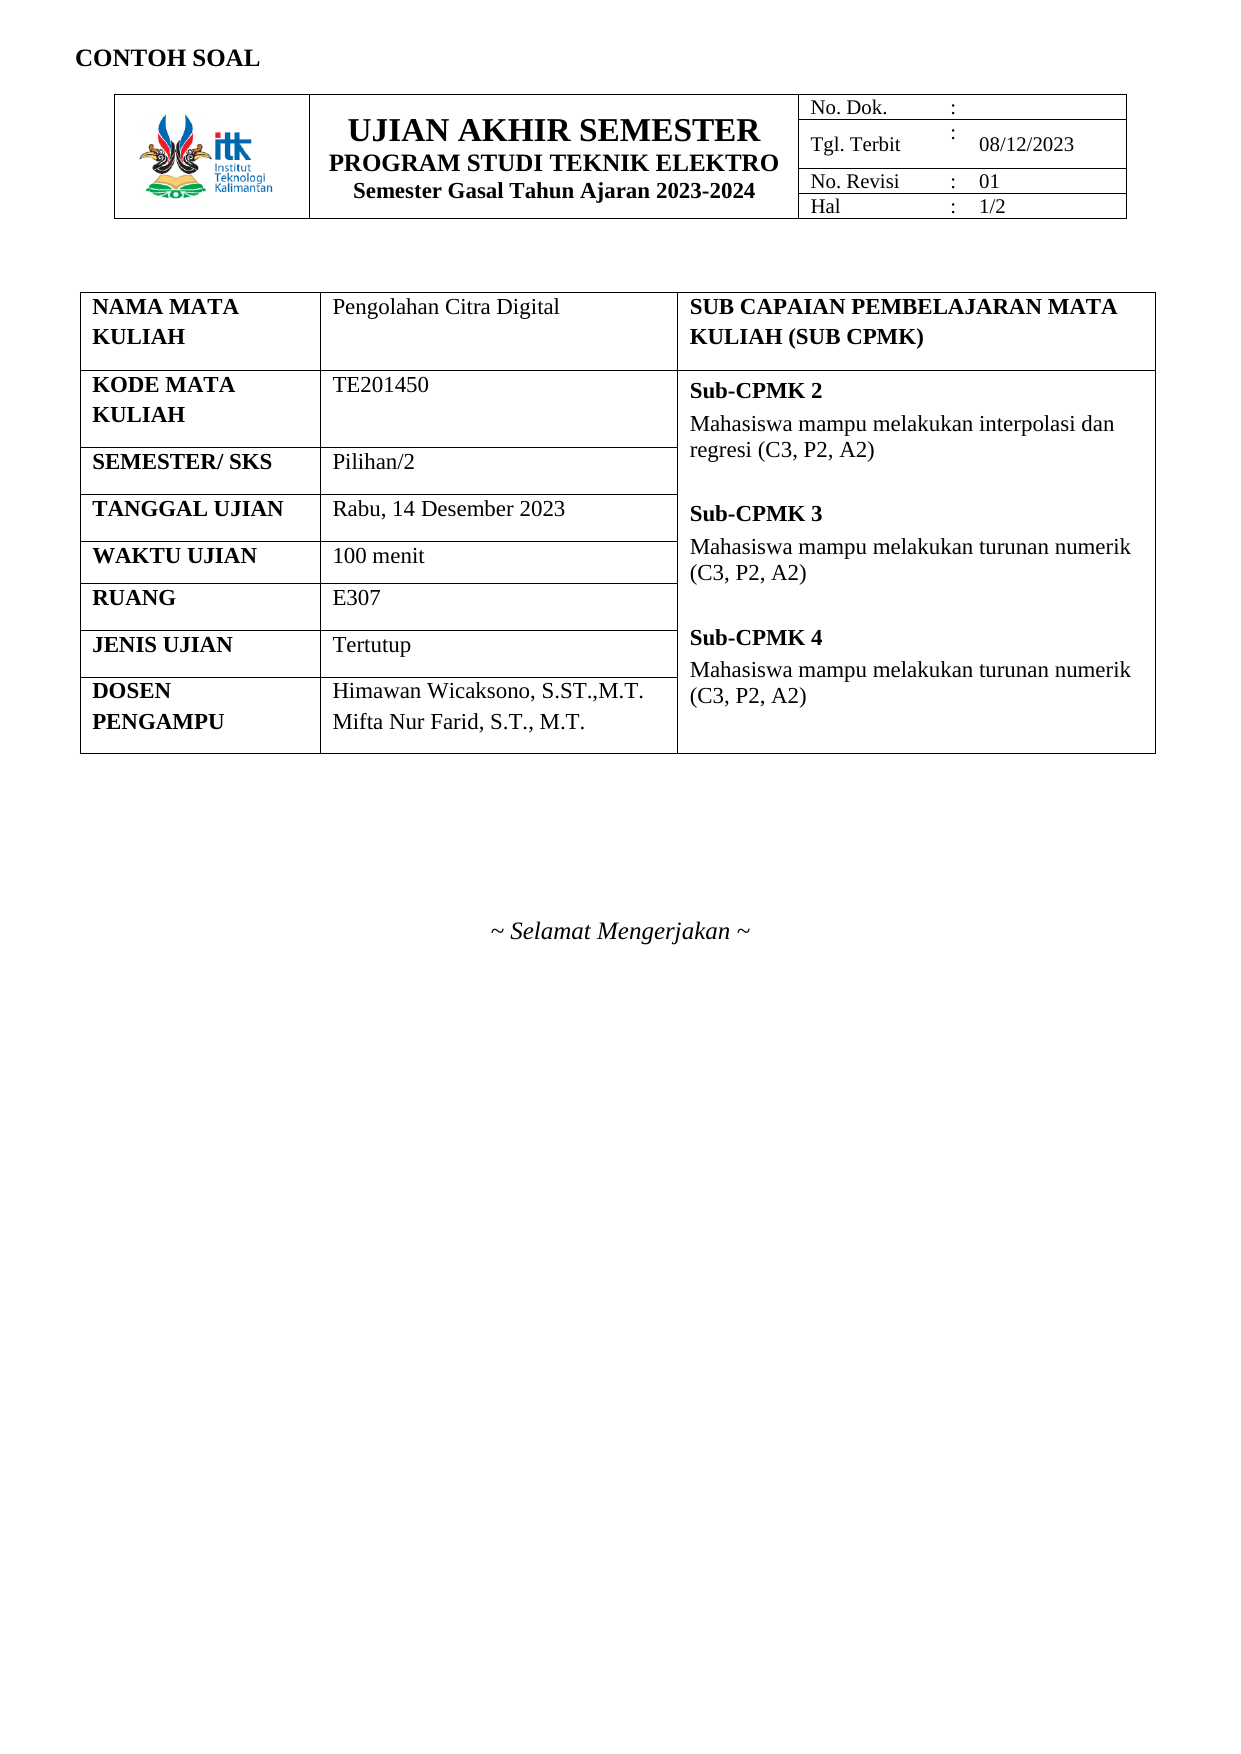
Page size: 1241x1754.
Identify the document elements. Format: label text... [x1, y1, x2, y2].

table_cell Rabu, 14 Desember 2023 [321, 495, 677, 541]
table_header SUB CAPAIAN PEMBELAJARAN MATA KULIAH (SUB CPMK) [678, 293, 1155, 370]
table_cell RUANG [81, 584, 320, 630]
table_cell DOSEN PENGAMPU [81, 678, 320, 753]
table_header NAMA MATA KULIAH [81, 293, 320, 370]
text ~ Selamat Mengerjakan ~ [75, 916, 1165, 944]
table_cell TANGGAL UJIAN [81, 495, 320, 541]
table_cell Tertutup [321, 631, 677, 677]
table_cell E307 [321, 584, 677, 630]
table_cell WAKTU UJIAN [81, 542, 320, 583]
table_cell TE201450 [321, 371, 677, 447]
table_header Pengolahan Citra Digital [321, 293, 677, 370]
table_cell KODE MATA KULIAH [81, 371, 320, 447]
table_cell Himawan Wicaksono, S.ST.,M.T. Mifta Nur Farid, S.T., M.T. [321, 678, 677, 753]
table_cell 100 menit [321, 542, 677, 583]
table_cell SEMESTER/ SKS [81, 448, 320, 494]
table_cell Pilihan/2 [321, 448, 677, 494]
table_cell Sub-CPMK 2 Mahasiswa mampu melakukan interpolasi dan regresi (C3, P2, A2) Sub-CPMK 3 Mahasiswa mampu melakukan turunan numerik (C3, P2, A2) Sub-CPMK 4 Mahasiswa mampu melakukan turunan numerik (C3, P2, A2) [678, 371, 1155, 753]
picture [137, 112, 274, 201]
table_cell JENIS UJIAN [81, 631, 320, 677]
